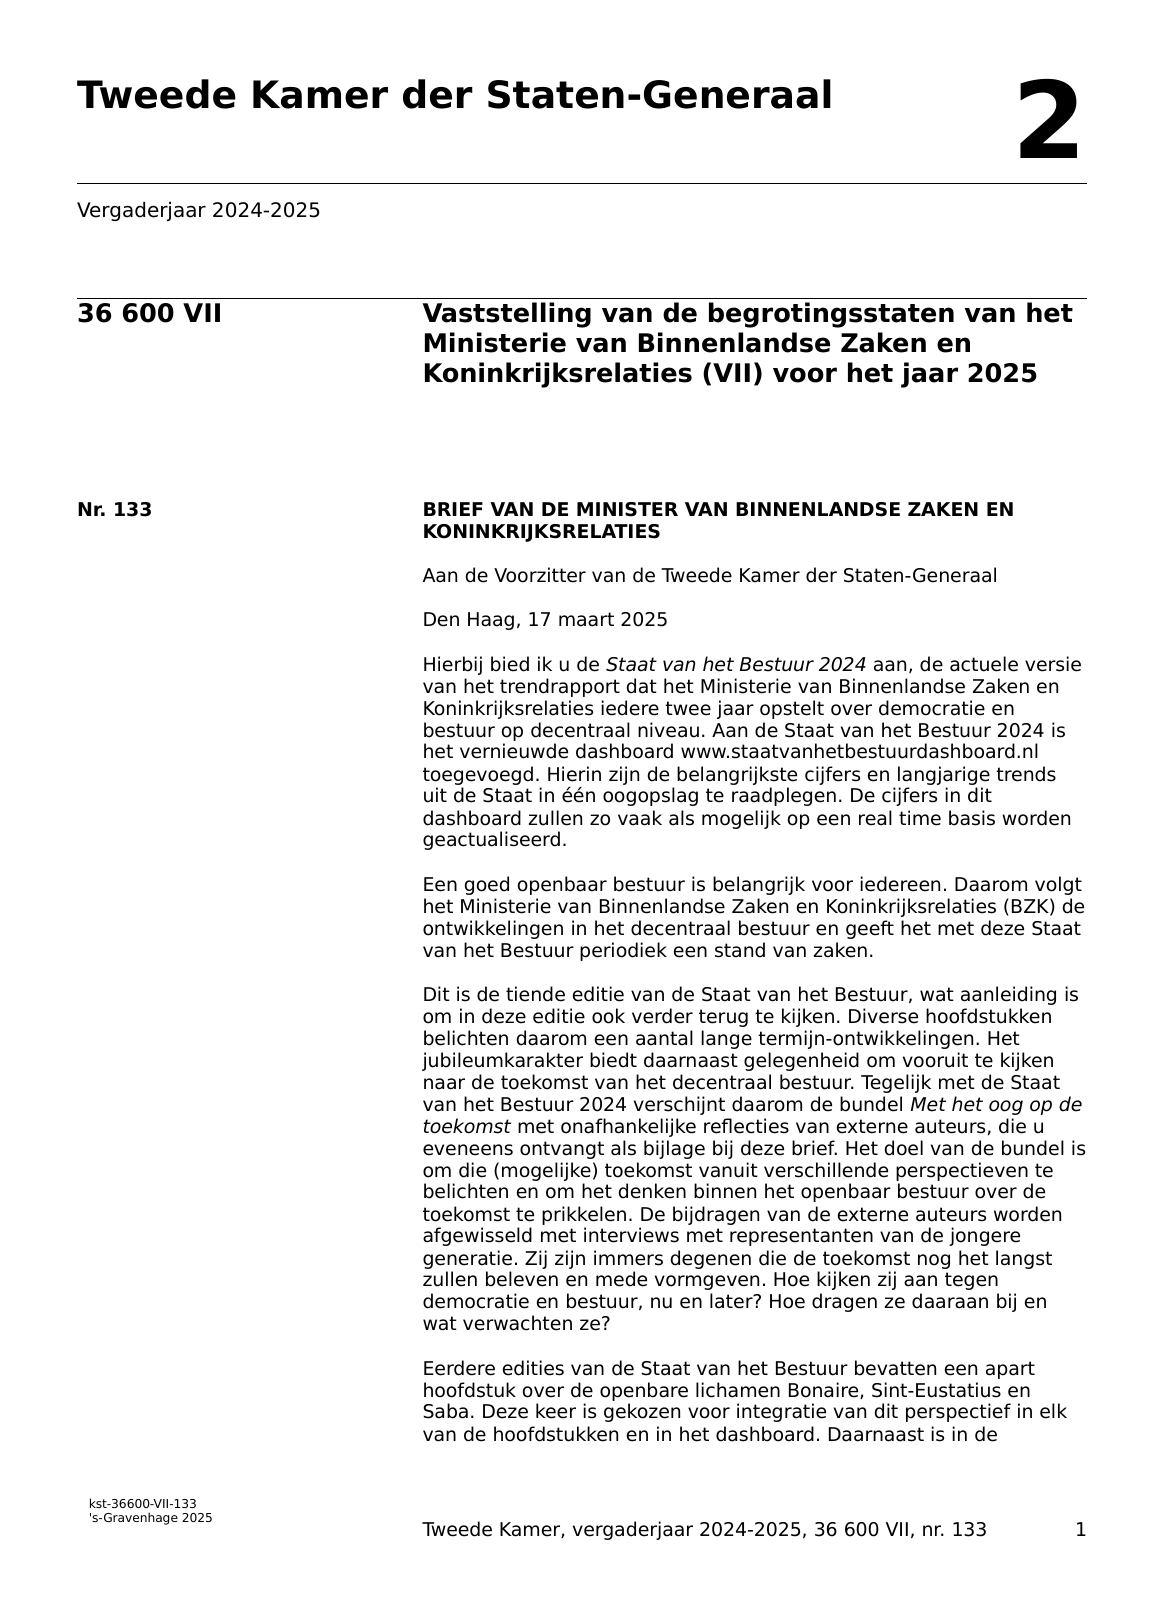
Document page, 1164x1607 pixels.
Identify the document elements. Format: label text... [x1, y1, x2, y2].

text Dit is de tiende editie van de Staat van het Bestuur, wat aanleiding is om in deze editie ook verder terug te kijken. Diverse hoofdstukken belichten daarom een aantal lange termijn-ontwikkelingen. Het jubileumkarakter biedt daarnaast gelegenheid om vooruit te kijken naar de toekomst van het decentraal bestuur. Tegelijk met de Staat van het Bestuur 2024 verschijnt daarom de bundel Met het oog op de toekomst met onafhankelijke reflecties van externe auteurs, die u eveneens ontvangt als bijlage bij deze brief. Het doel van de bundel is om die (mogelijke) toekomst vanuit verschillende perspectieven te belichten en om het denken binnen het openbaar bestuur over de toekomst te prikkelen. De bijdragen van de externe auteurs worden afgewisseld met interviews met representanten van de jongere generatie. Zij zijn immers degenen die de toekomst nog het langst zullen beleven en mede vormgeven. Hoe kijken zij aan tegen democratie en bestuur, nu en later? Hoe dragen ze daaraan bij en wat verwachten ze? [422, 984, 1087, 1335]
text Hierbij bied ik u de Staat van het Bestuur 2024 aan, de actuele versie van het trendrapport dat het Ministerie van Binnenlandse Zaken en Koninkrijksrelaties iedere twee jaar opstelt over democratie en bestuur op decentraal niveau. Aan de Staat van het Bestuur 2024 is het vernieuwde dashboard www.staatvanhetbestuurdashboard.nl toegevoegd. Hierin zijn de belangrijkste cijfers en langjarige trends uit de Staat in één oogopslag te raadplegen. De cijfers in dit dashboard zullen zo vaak als mogelijk op een real time basis worden geactualiseerd. [422, 653, 1087, 851]
text Een goed openbaar bestuur is belangrijk voor iedereen. Daarom volgt het Ministerie van Binnenlandse Zaken en Koninkrijksrelaties (BZK) de ontwikkelingen in het decentraal bestuur en geeft het met deze Staat van het Bestuur periodiek een stand van zaken. [422, 873, 1087, 961]
text 's-Gravenhage 2025 [88, 1511, 323, 1525]
table_cell Vergaderjaar 2024-2025 [77, 184, 1087, 298]
text Eerdere edities van de Staat van het Bestuur bevatten een apart hoofdstuk over de openbare lichamen Bonaire, Sint-Eustatius en Saba. Deze keer is gekozen voor integratie van dit perspectief in elk van de hoofdstukken en in het dashboard. Daarnaast is in de [422, 1357, 1087, 1445]
subtitle 36 600 VII Vaststelling van de begrotingsstaten van het Ministerie van Binnenlandse Zaken en Koninkrijksrelaties (VII) voor het jaar 2025 [77, 299, 1087, 388]
text Aan de Voorzitter van de Tweede Kamer der Staten-Generaal [422, 565, 1087, 587]
text kst-36600-VII-133 [88, 1497, 323, 1511]
subtitle Nr. 133 BRIEF VAN DE MINISTER VAN BINNENLANDSE ZAKEN EN KONINKRIJKSRELATIES [77, 499, 1087, 543]
table_header 2 [886, 59, 1087, 183]
table_header Tweede Kamer der Staten-Generaal [77, 59, 886, 183]
text Den Haag, 17 maart 2025 [422, 609, 1087, 631]
